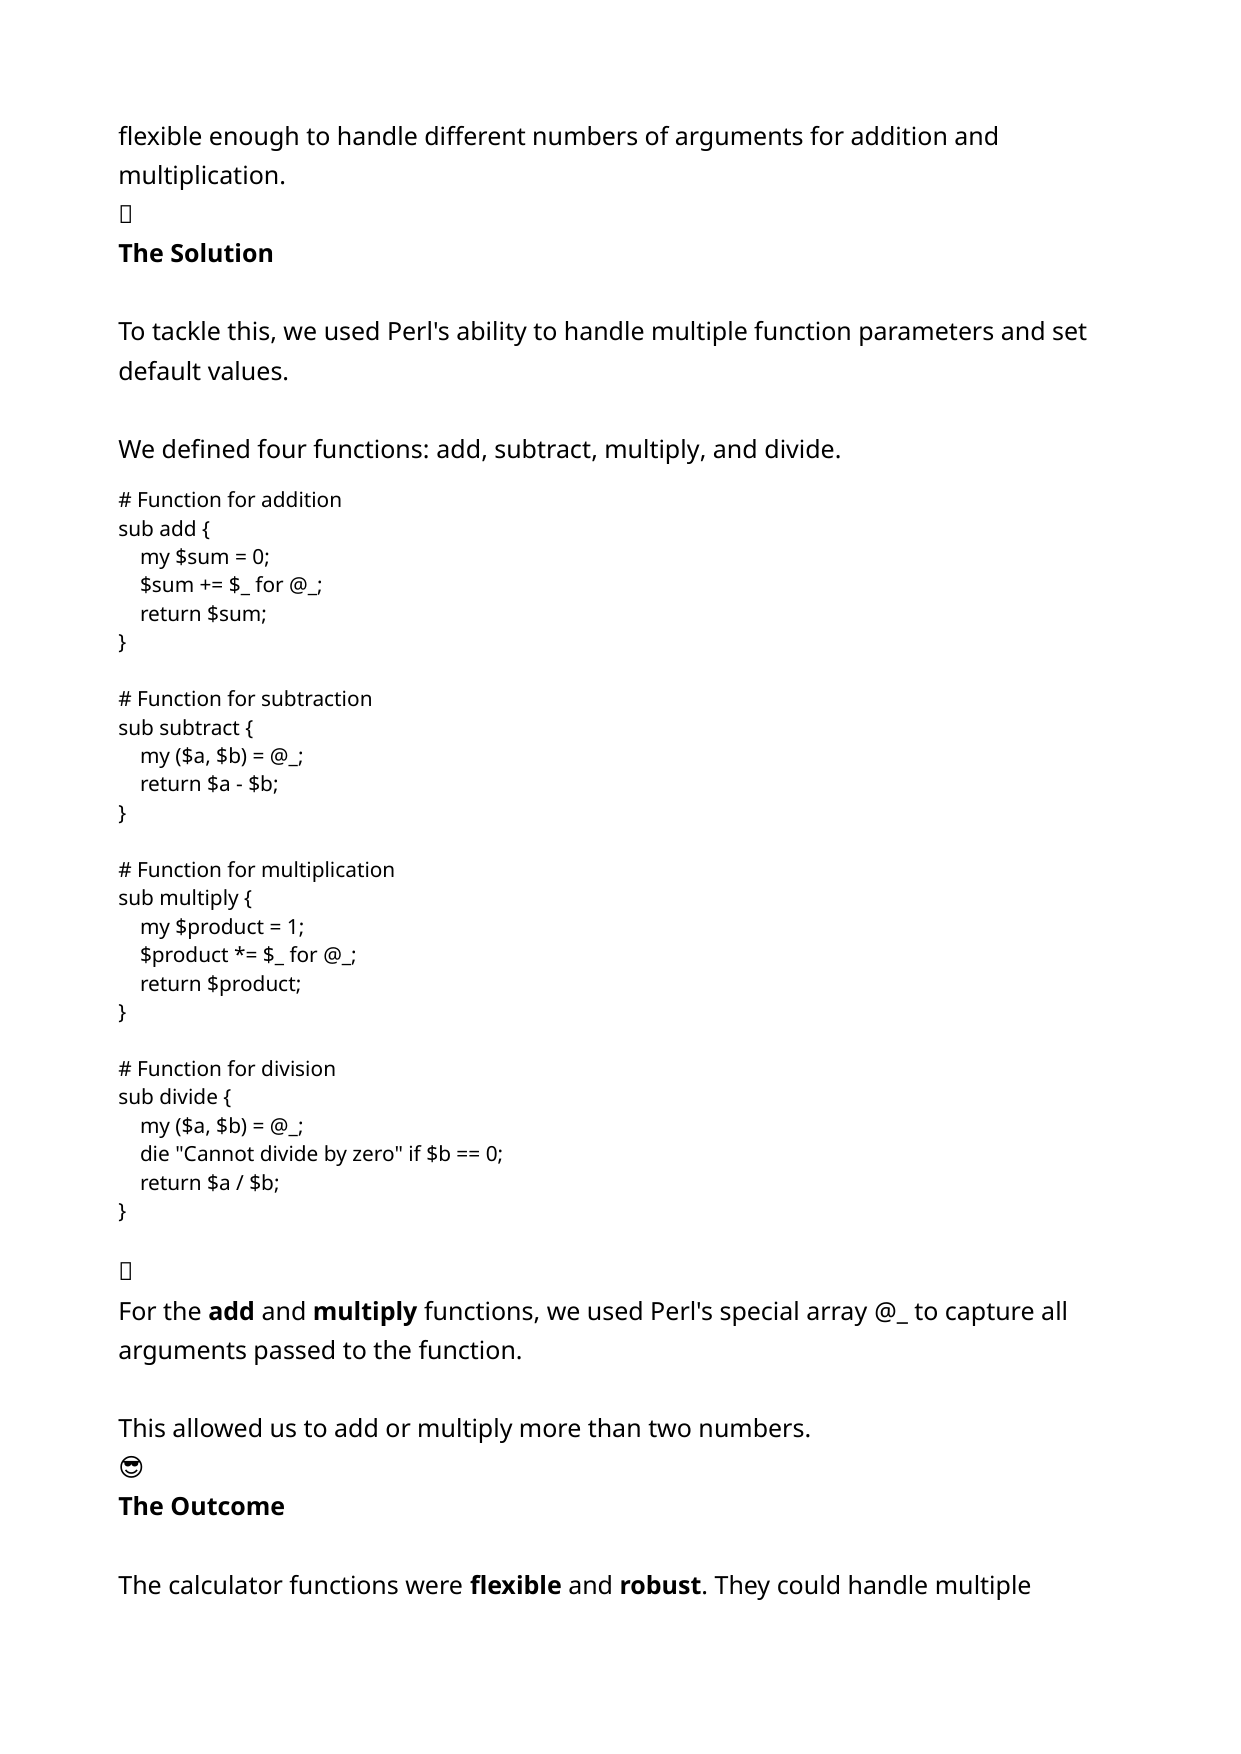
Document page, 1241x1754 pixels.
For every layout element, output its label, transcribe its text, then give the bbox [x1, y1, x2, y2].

text flexible enough to handle different numbers of arguments for addition and multiplication. [118, 118, 1122, 191]
text sub add { [118, 514, 1122, 542]
text # Function for division [118, 1054, 1122, 1082]
text 📌 [118, 1254, 1122, 1288]
text sub subtract { [118, 713, 1122, 741]
text # Function for subtraction [118, 684, 1122, 713]
text return $a - $b; [118, 769, 1122, 798]
text my ($a, $b) = @_; [118, 1111, 1122, 1139]
text } [118, 997, 1122, 1026]
text 😎 [118, 1450, 1122, 1484]
text die "Cannot divide by zero" if $b == 0; [118, 1139, 1122, 1168]
text my $sum = 0; [118, 542, 1122, 571]
text } [118, 798, 1122, 826]
text $sum += $_ for @_; [118, 571, 1122, 599]
text 🚩 [118, 196, 1122, 231]
text return $product; [118, 969, 1122, 997]
text The Solution To tackle this, we used Perl's ability to handle multiple function parameters and set default values. We defined four functions: add, subtract, multiply, and divide. [118, 236, 1122, 466]
text return $sum; [118, 599, 1122, 627]
text # Function for addition [118, 485, 1122, 514]
text my $product = 1; [118, 912, 1122, 940]
text } [118, 1196, 1122, 1224]
text The Outcome The calculator functions were flexible and robust. They could handle multiple [118, 1489, 1122, 1601]
text For the add and multiply functions, we used Perl's special array @_ to capture all arguments passed to the function. This allowed us to add or multiply more than two numbers. [118, 1293, 1122, 1445]
text sub multiply { [118, 883, 1122, 912]
text return $a / $b; [118, 1168, 1122, 1196]
text $product *= $_ for @_; [118, 940, 1122, 969]
text my ($a, $b) = @_; [118, 741, 1122, 769]
text sub divide { [118, 1082, 1122, 1111]
text } [118, 627, 1122, 656]
text # Function for multiplication [118, 855, 1122, 883]
